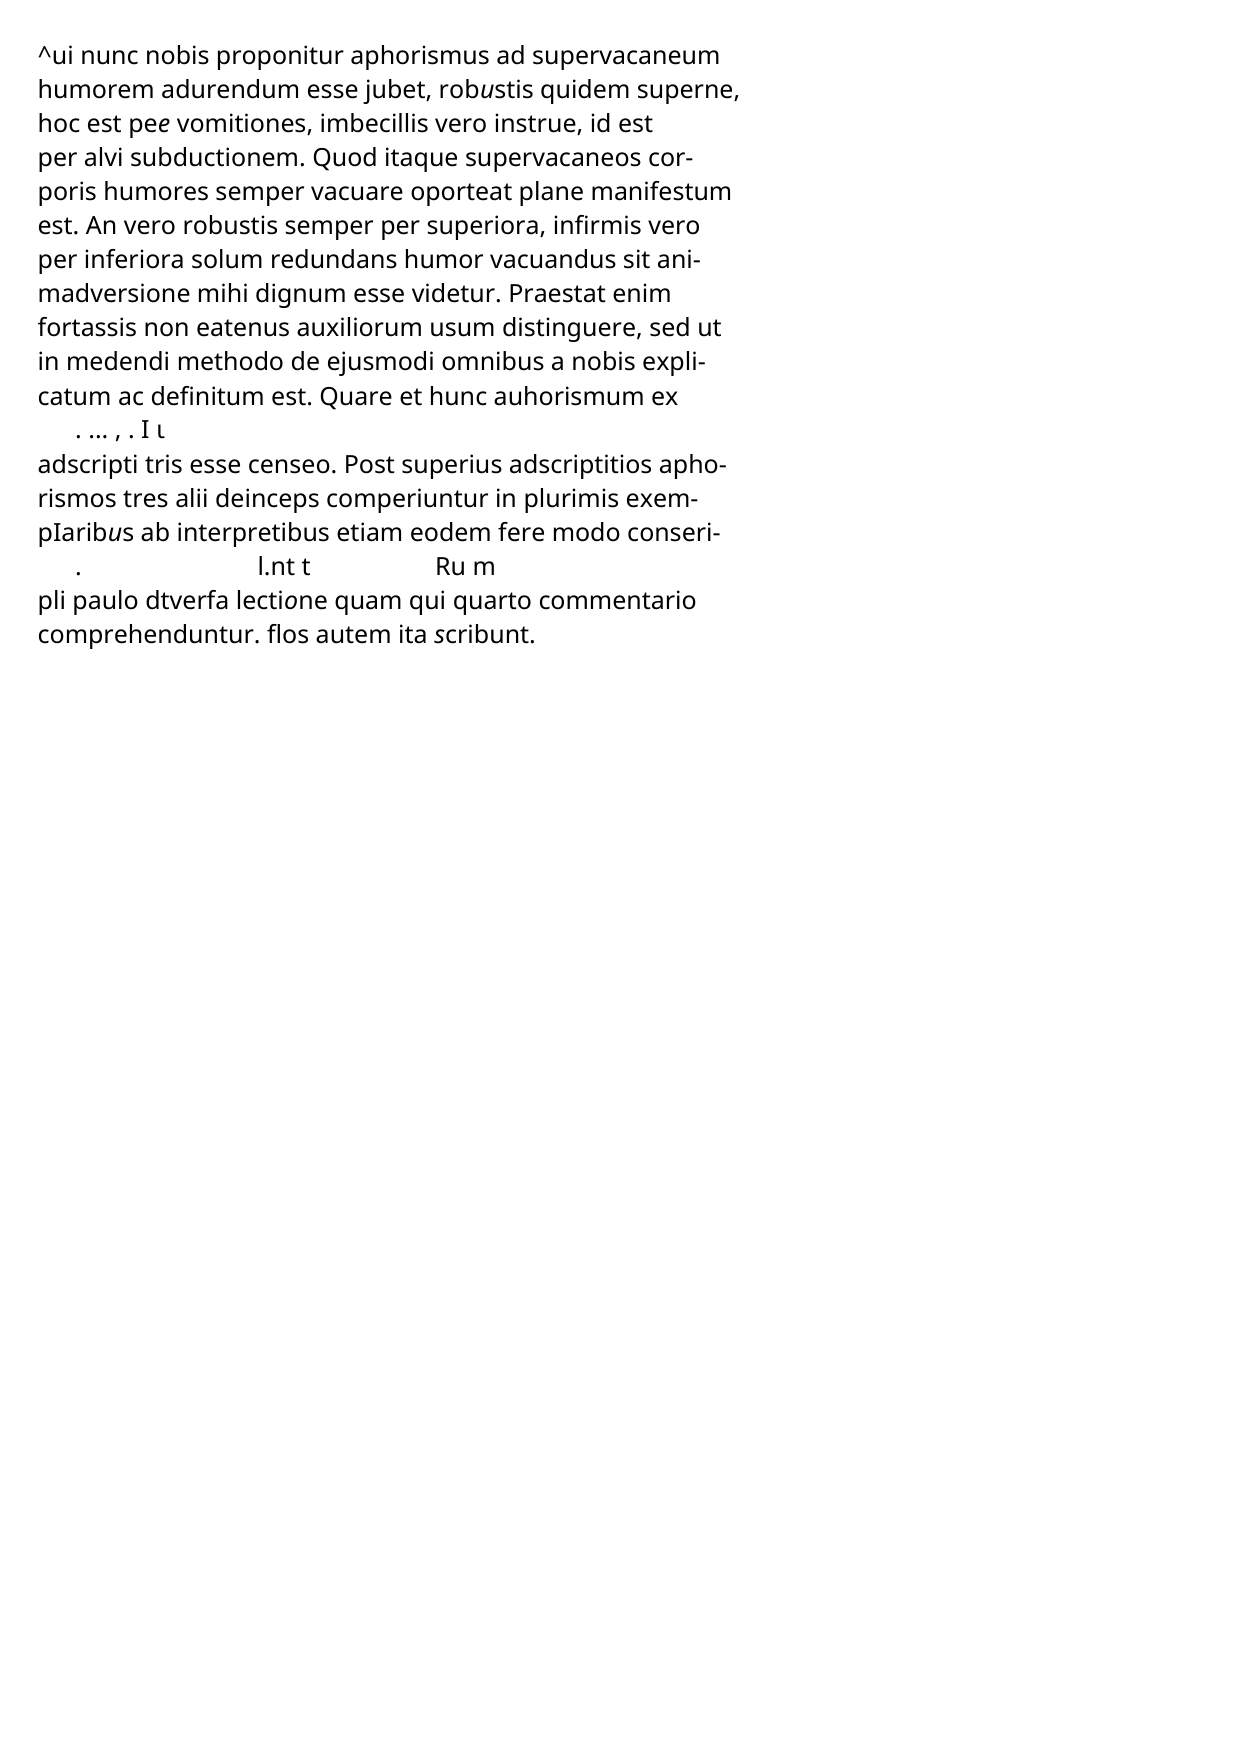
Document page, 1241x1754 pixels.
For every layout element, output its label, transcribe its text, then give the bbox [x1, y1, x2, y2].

text pli paulo dtverfa lectione quam qui quarto commentario comprehenduntur. flos autem ita scribunt. [37, 582, 1203, 651]
text . l.nt t Ru m [37, 548, 1203, 582]
text adscripti tris esse censeo. Post superius adscriptitios apho- rismos tres alii deinceps comperiuntur in plurimis exem- pIaribus ab interpretibus etiam eodem fere modo conseri- [37, 446, 1203, 548]
text ^ui nunc nobis proponitur aphorismus ad supervacaneum humorem adurendum esse jubet, robustis quidem superne, hoc est pee vomitiones, imbecillis vero instrue, id est per alvi subductionem. Quod itaque supervacaneos cor- poris humores semper vacuare oporteat plane manifestum est. An vero robustis semper per superiora, infirmis vero per inferiora solum redundans humor vacuandus sit ani- madversione mihi dignum esse videtur. Praestat enim fortassis non eatenus auxiliorum usum distinguere, sed ut in medendi methodo de ejusmodi omnibus a nobis expli- catum ac definitum est. Quare et hunc auhorismum ex [37, 37, 1203, 412]
text . ... , . I ι [37, 412, 1203, 446]
